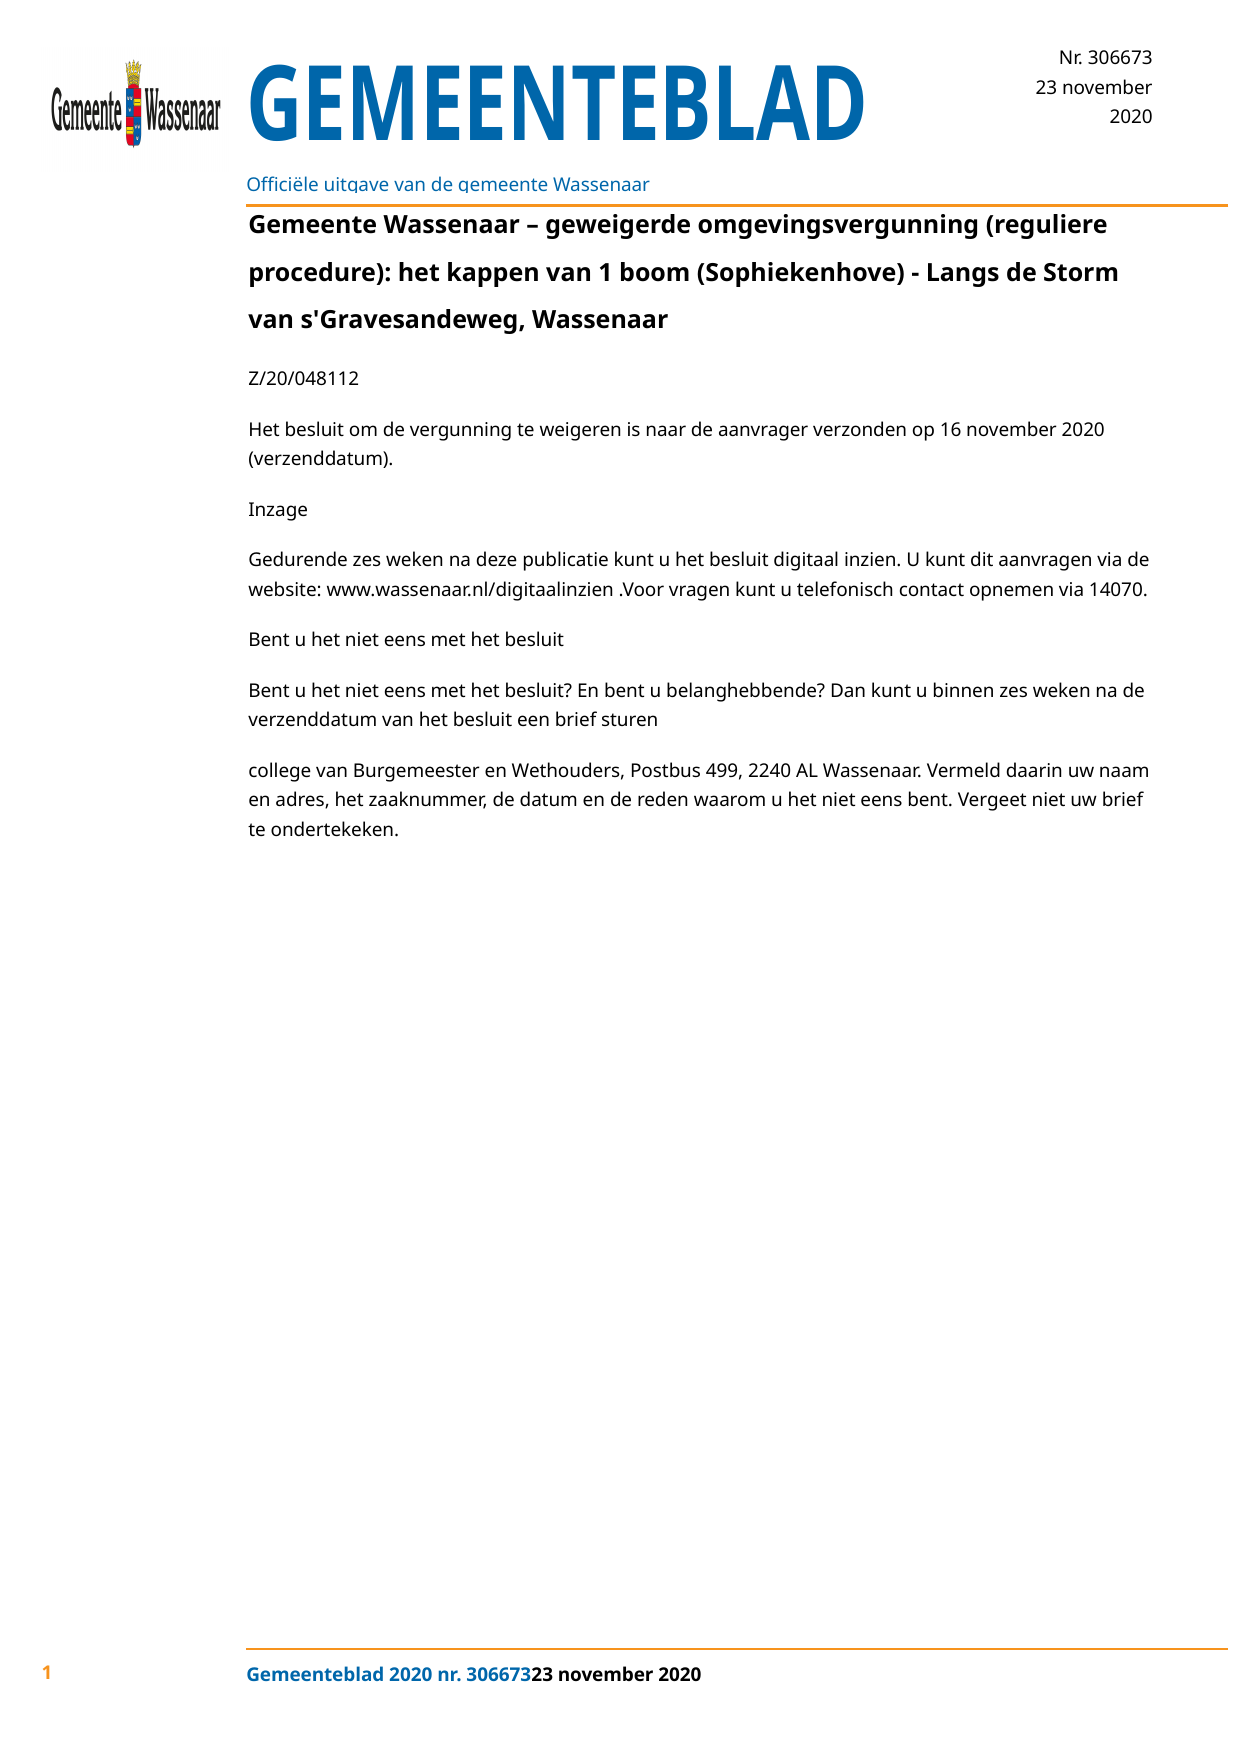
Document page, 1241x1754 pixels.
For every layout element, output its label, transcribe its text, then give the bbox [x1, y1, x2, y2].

text Bent u het niet eens met het besluit? En bent u belanghebbende? Dan kunt u binnen zes weken na de verzenddatum van het besluit een brief sturen [248, 677, 1152, 732]
text Inzage [248, 496, 1152, 522]
picture [41, 47, 231, 172]
text Bent u het niet eens met het besluit [248, 626, 1152, 652]
text Gedurende zes weken na deze publicatie kunt u het besluit digitaal inzien. U kunt dit aanvragen via de website: www.wassenaar.nl/digitaalinzien .Voor vragen kunt u telefonisch contact opnemen via 14070. [248, 546, 1152, 602]
text Gemeente Wassenaar – geweigerde omgevingsvergunning (reguliere procedure): het kappen van 1 boom (Sophiekenhove) - Langs de Storm van s'Gravesandeweg, Wassenaar [248, 207, 1152, 336]
text Het besluit om de vergunning te weigeren is naar de aanvrager verzonden op 16 november 2020 (verzenddatum). [248, 416, 1152, 471]
text college van Burgemeester en Wethouders, Postbus 499, 2240 AL Wassenaar. Vermeld daarin uw naam en adres, het zaaknummer, de datum en de reden waarom u het niet eens bent. Vergeet niet uw brief te ondertekeken. [248, 757, 1152, 842]
text Z/20/048112 [248, 366, 1152, 391]
